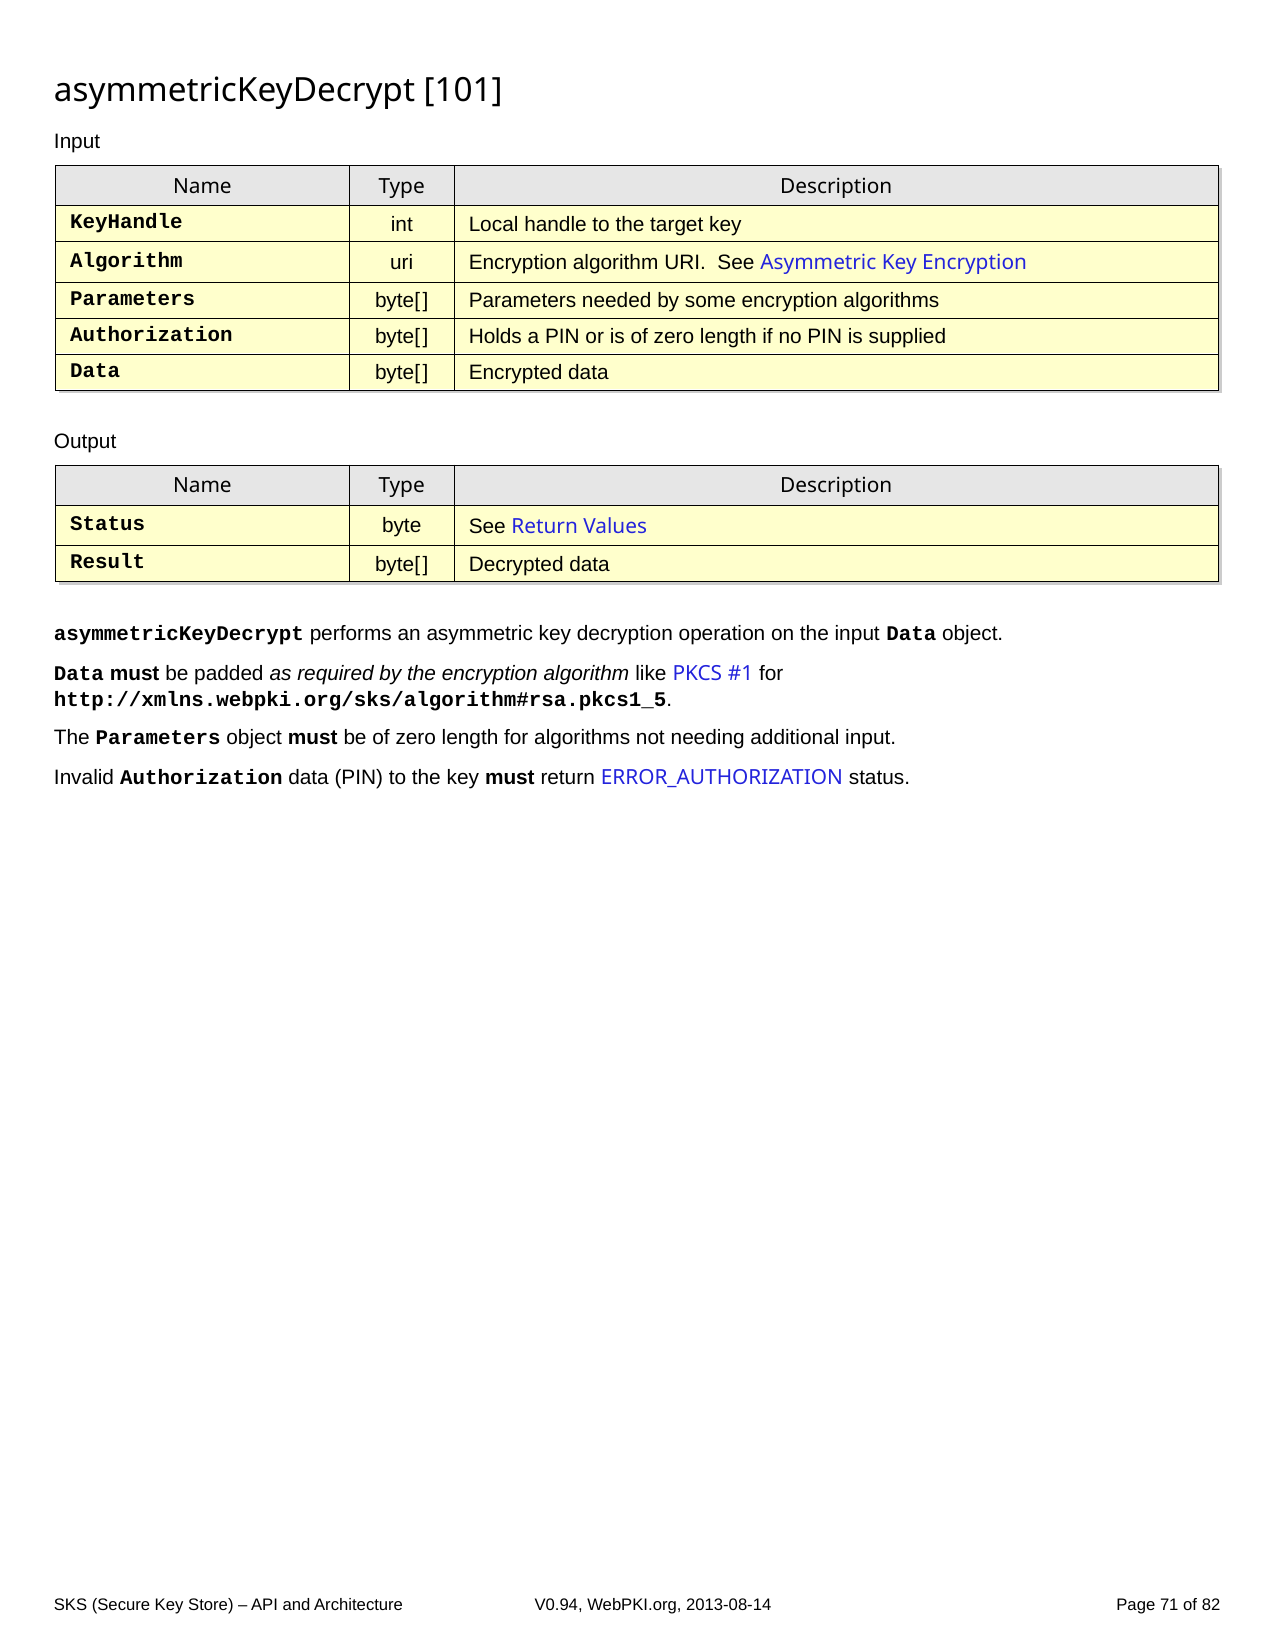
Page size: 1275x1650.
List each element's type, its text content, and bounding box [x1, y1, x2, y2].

table_cell Result [56, 546, 349, 581]
table_header Name [56, 166, 349, 205]
table_cell Encryption algorithm URI. See Asymmetric Key Encryption ‎ [455, 242, 1218, 282]
table_cell byte⁮[ ] [350, 283, 454, 318]
table_cell uri [350, 242, 454, 282]
text Invalid Authorization data (PIN) to the key must return ERROR_AUTHORIZATION status. [54, 762, 1221, 791]
table_cell KeyHandle [56, 206, 349, 241]
text asymmetricKeyDecrypt performs an asymmetric key decryption operation on the input Data object. [54, 621, 1221, 647]
table_cell byte⁮[ ] [350, 546, 454, 581]
text Input [54, 129, 1221, 153]
table_cell Parameters [56, 283, 349, 318]
table_cell Algorithm [56, 242, 349, 282]
table_cell Data [56, 355, 349, 389]
table_cell Encrypted data [455, 355, 1218, 389]
text Output [54, 429, 1221, 453]
table_header Type [350, 166, 454, 205]
text Data must be padded as required by the encryption algorithm like PKCS #1 for http://xmlns.webpki.org/sks/algorithm#rsa.pkcs1_5. [54, 658, 1221, 713]
table_cell int [350, 206, 454, 241]
table_cell See Return Values [455, 506, 1218, 545]
text The Parameters object must be of zero length for algorithms not needing additional input. [54, 724, 1221, 750]
table_cell byte [350, 506, 454, 545]
table_header Type [350, 466, 454, 505]
table_cell Decrypted data [455, 546, 1218, 581]
table_cell Status [56, 506, 349, 545]
table_header Description [455, 466, 1218, 505]
table_header Description [455, 166, 1218, 205]
table_cell Parameters needed by some encryption algorithms [455, 283, 1218, 318]
table_cell Authorization [56, 319, 349, 353]
subtitle asymmetricKeyDecrypt [101] [54, 66, 1221, 111]
table_cell byte⁮[ ] [350, 355, 454, 389]
table_cell byte⁮[ ] [350, 319, 454, 353]
table_cell Holds a PIN or is of zero length if no PIN is supplied [455, 319, 1218, 353]
table_cell Local handle to the target key [455, 206, 1218, 241]
table_header Name [56, 466, 349, 505]
